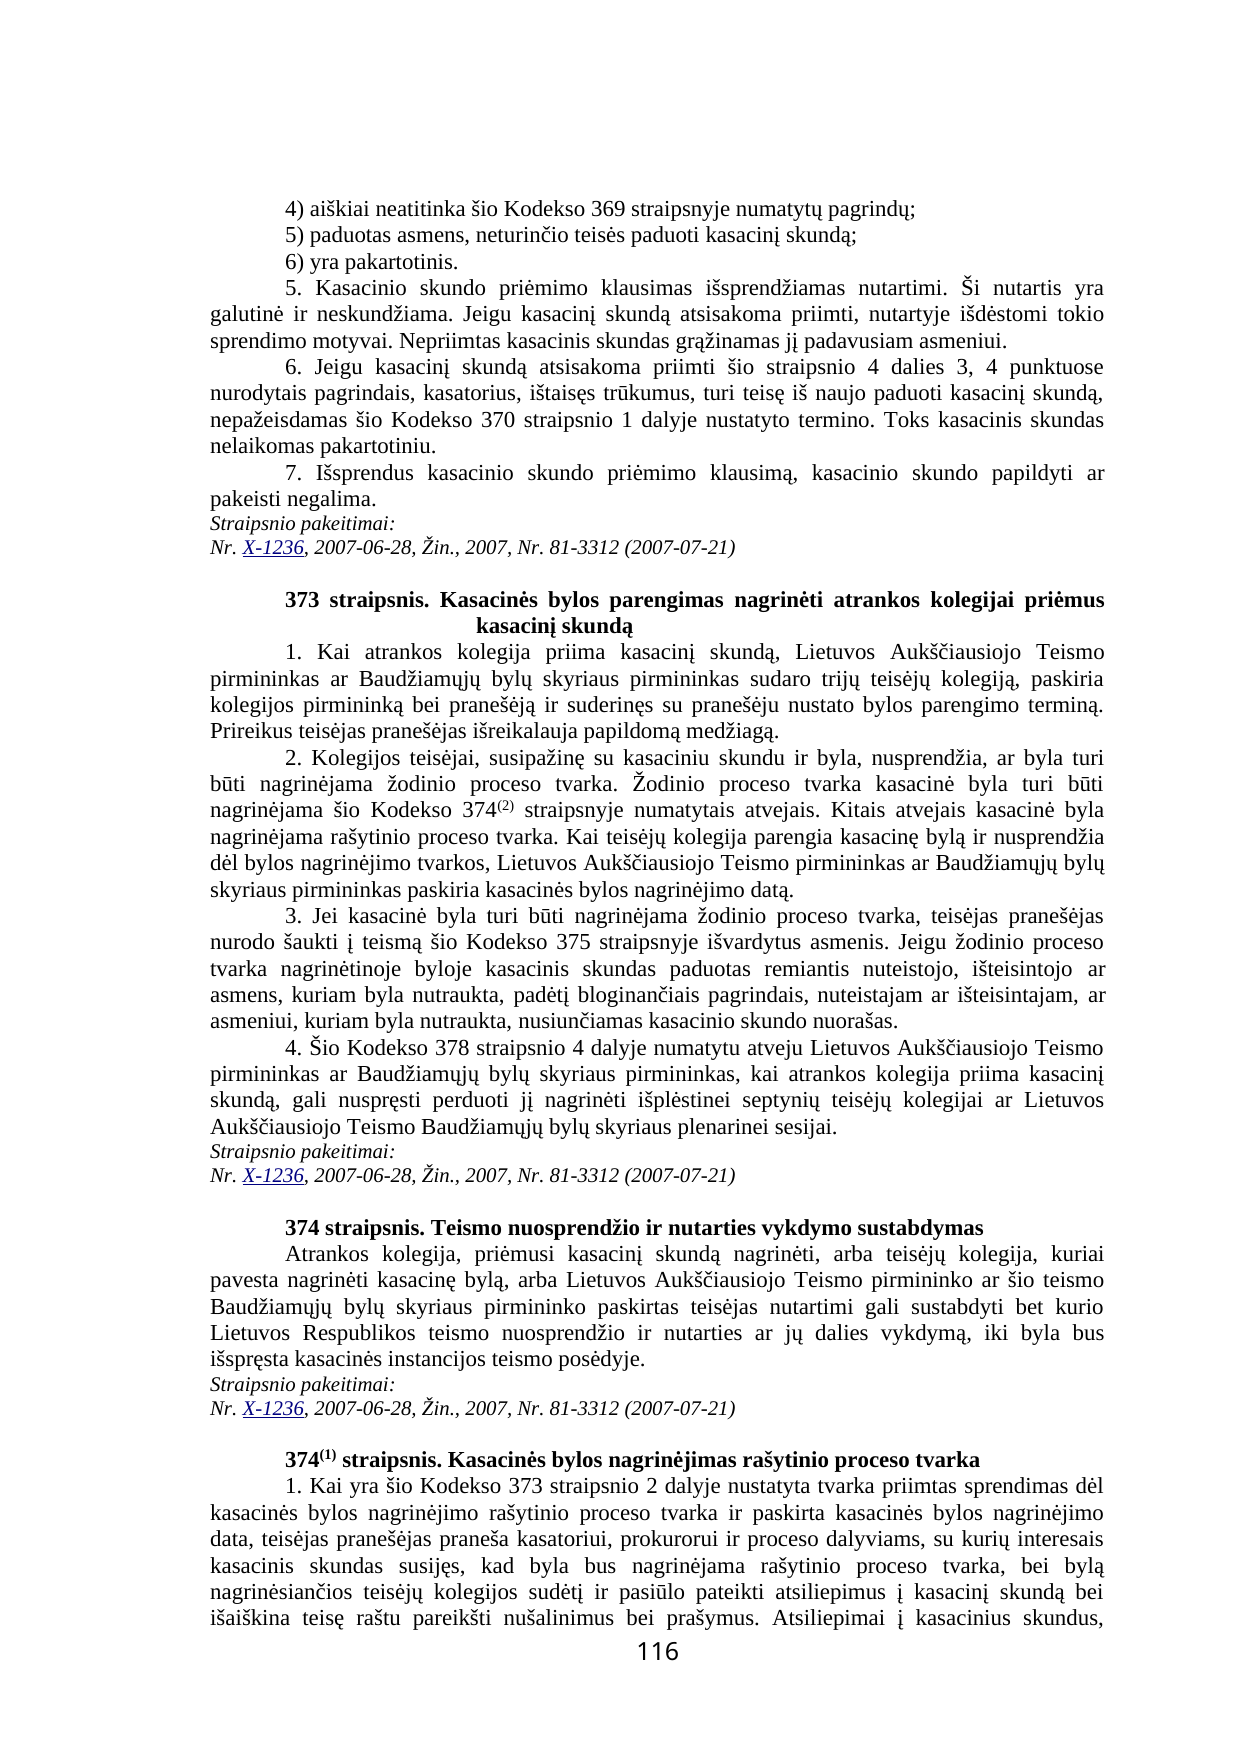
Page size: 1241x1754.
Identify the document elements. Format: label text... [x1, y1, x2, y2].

text Straipsnio pakeitimai: [210, 511, 1106, 535]
text 2. Kolegijos teisėjai, susipažinę su kasaciniu skundu ir byla, nusprendžia, ar byla turi būti nagrinėjama žodinio proceso tvarka. Žodinio proceso tvarka kasacinė byla turi būti nagrinėjama šio Kodekso 374(2) straipsnyje numatytais atvejais. Kitais atvejais kasacinė byla nagrinėjama rašytinio proceso tvarka. Kai teisėjų kolegija parengia kasacinę bylą ir nusprendžia dėl bylos nagrinėjimo tvarkos, Lietuvos Aukščiausiojo Teismo pirmininkas ar Baudžiamųjų bylų skyriaus pirmininkas paskiria kasacinės bylos nagrinėjimo datą. [210, 744, 1106, 902]
text Straipsnio pakeitimai: [210, 1372, 1106, 1396]
text 4. Šio Kodekso 378 straipsnio 4 dalyje numatytu atveju Lietuvos Aukščiausiojo Teismo pirmininkas ar Baudžiamųjų bylų skyriaus pirmininkas, kai atrankos kolegija priima kasacinį skundą, gali nuspręsti perduoti jį nagrinėti išplėstinei septynių teisėjų kolegijai ar Lietuvos Aukščiausiojo Teismo Baudžiamųjų bylų skyriaus plenarinei sesijai. [210, 1034, 1106, 1139]
text 5) paduotas asmens, neturinčio teisės paduoti kasacinį skundą; [210, 221, 1106, 248]
text 374 straipsnis. Teismo nuosprendžio ir nutarties vykdymo sustabdymas [210, 1214, 1106, 1240]
text Atrankos kolegija, priėmusi kasacinį skundą nagrinėti, arba teisėjų kolegija, kuriai pavesta nagrinėti kasacinę bylą, arba Lietuvos Aukščiausiojo Teismo pirmininko ar šio teismo Baudžiamųjų bylų skyriaus pirmininko paskirtas teisėjas nutartimi gali sustabdyti bet kurio Lietuvos Respublikos teismo nuosprendžio ir nutarties ar jų dalies vykdymą, iki byla bus išspręsta kasacinės instancijos teismo posėdyje. [210, 1240, 1106, 1372]
text 373 straipsnis. Kasacinės bylos parengimas nagrinėti atrankos kolegijai priėmus kasacinį skundą [285, 586, 1106, 638]
text Nr. X-1236, 2007-06-28, Žin., 2007, Nr. 81-3312 (2007-07-21) [210, 535, 1106, 559]
text 6) yra pakartotinis. [210, 248, 1106, 274]
text 7. Išsprendus kasacinio skundo priėmimo klausimą, kasacinio skundo papildyti ar pakeisti negalima. [210, 458, 1106, 511]
text 374(1) straipsnis. Kasacinės bylos nagrinėjimas rašytinio proceso tvarka [210, 1446, 1106, 1473]
text 5. Kasacinio skundo priėmimo klausimas išsprendžiamas nutartimi. Ši nutartis yra galutinė ir neskundžiama. Jeigu kasacinį skundą atsisakoma priimti, nutartyje išdėstomi tokio sprendimo motyvai. Nepriimtas kasacinis skundas grąžinamas jį padavusiam asmeniui. [210, 274, 1106, 353]
text 4) aiškiai neatitinka šio Kodekso 369 straipsnyje numatytų pagrindų; [210, 195, 1106, 221]
text Nr. X-1236, 2007-06-28, Žin., 2007, Nr. 81-3312 (2007-07-21) [210, 1396, 1106, 1420]
text 1. Kai atrankos kolegija priima kasacinį skundą, Lietuvos Aukščiausiojo Teismo pirmininkas ar Baudžiamųjų bylų skyriaus pirmininkas sudaro trijų teisėjų kolegiją, paskiria kolegijos pirmininką bei pranešėją ir suderinęs su pranešėju nustato bylos parengimo terminą. Prireikus teisėjas pranešėjas išreikalauja papildomą medžiagą. [210, 638, 1106, 744]
text Straipsnio pakeitimai: [210, 1139, 1106, 1163]
text 1. Kai yra šio Kodekso 373 straipsnio 2 dalyje nustatyta tvarka priimtas sprendimas dėl kasacinės bylos nagrinėjimo rašytinio proceso tvarka ir paskirta kasacinės bylos nagrinėjimo data, teisėjas pranešėjas praneša kasatoriui, prokurorui ir proceso dalyviams, su kurių interesais kasacinis skundas susijęs, kad byla bus nagrinėjama rašytinio proceso tvarka, bei bylą nagrinėsiančios teisėjų kolegijos sudėtį ir pasiūlo pateikti atsiliepimus į kasacinį skundą bei išaiškina teisę raštu pareikšti nušalinimus bei prašymus. Atsiliepimai į kasacinius skundus, [210, 1473, 1106, 1631]
text Nr. X-1236, 2007-06-28, Žin., 2007, Nr. 81-3312 (2007-07-21) [210, 1163, 1106, 1187]
text 3. Jei kasacinė byla turi būti nagrinėjama žodinio proceso tvarka, teisėjas pranešėjas nurodo šaukti į teismą šio Kodekso 375 straipsnyje išvardytus asmenis. Jeigu žodinio proceso tvarka nagrinėtinoje byloje kasacinis skundas paduotas remiantis nuteistojo, išteisintojo ar asmens, kuriam byla nutraukta, padėtį bloginančiais pagrindais, nuteistajam ar išteisintajam, ar asmeniui, kuriam byla nutraukta, nusiunčiamas kasacinio skundo nuorašas. [210, 902, 1106, 1034]
text 6. Jeigu kasacinį skundą atsisakoma priimti šio straipsnio 4 dalies 3, 4 punktuose nurodytais pagrindais, kasatorius, ištaisęs trūkumus, turi teisę iš naujo paduoti kasacinį skundą, nepažeisdamas šio Kodekso 370 straipsnio 1 dalyje nustatyto termino. Toks kasacinis skundas nelaikomas pakartotiniu. [210, 353, 1106, 458]
